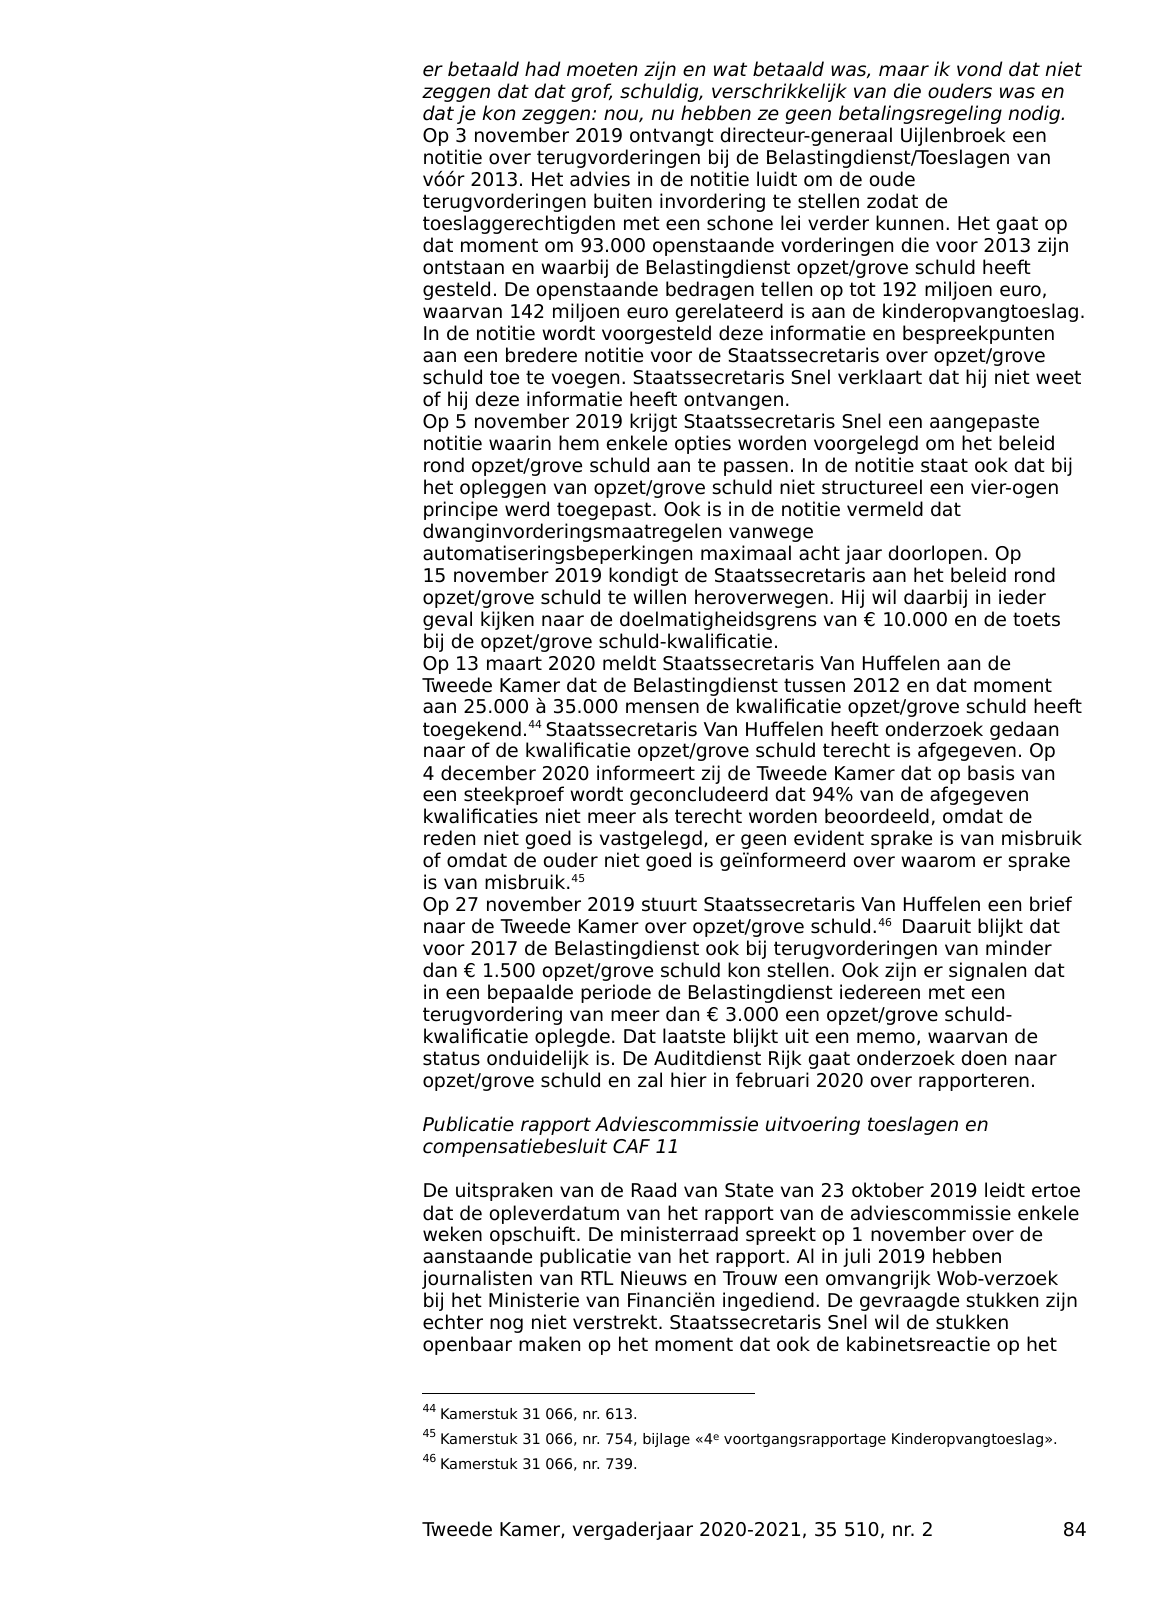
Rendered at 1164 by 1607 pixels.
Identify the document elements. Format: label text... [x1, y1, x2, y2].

text Kamerstuk 31 066, nr. 754, bijlage «4e voortgangsrapportage Kinderopvangtoeslag». [422, 1427, 1087, 1449]
text er betaald had moeten zijn en wat betaald was, maar ik vond dat niet zeggen dat dat grof, schuldig, verschrikkelijk van die ouders was en dat je kon zeggen: nou, nu hebben ze geen betalingsregeling nodig. [422, 59, 1087, 125]
text De uitspraken van de Raad van State van 23 oktober 2019 leidt ertoe dat de opleverdatum van het rapport van de adviescommissie enkele weken opschuift. De ministerraad spreekt op 1 november over de aanstaande publicatie van het rapport. Al in juli 2019 hebben journalisten van RTL Nieuws en Trouw een omvangrijk Wob-verzoek bij het Ministerie van Financiën ingediend. De gevraagde stukken zijn echter nog niet verstrekt. Staatssecretaris Snel wil de stukken openbaar maken op het moment dat ook de kabinetsreactie op het [422, 1180, 1087, 1356]
text Op 3 november 2019 ontvangt directeur-generaal Uijlenbroek een notitie over terugvorderingen bij de Belastingdienst/Toeslagen van vóór 2013. Het advies in de notitie luidt om de oude terugvorderingen buiten invordering te stellen zodat de toeslaggerechtigden met een schone lei verder kunnen. Het gaat op dat moment om 93.000 openstaande vorderingen die voor 2013 zijn ontstaan en waarbij de Belastingdienst opzet/grove schuld heeft gesteld. De openstaande bedragen tellen op tot 192 miljoen euro, waarvan 142 miljoen euro gerelateerd is aan de kinderopvangtoeslag. In de notitie wordt voorgesteld deze informatie en bespreekpunten aan een bredere notitie voor de Staatssecretaris over opzet/grove schuld toe te voegen. Staatssecretaris Snel verklaart dat hij niet weet of hij deze informatie heeft ontvangen. [422, 125, 1087, 411]
text Op 27 november 2019 stuurt Staatssecretaris Van Huffelen een brief naar de Tweede Kamer over opzet/grove schuld. Daaruit blijkt dat voor 2017 de Belastingdienst ook bij terugvorderingen van minder dan € 1.500 opzet/grove schuld kon stellen. Ook zijn er signalen dat in een bepaalde periode de Belastingdienst iedereen met een terugvordering van meer dan € 3.000 een opzet/grove schuld-kwalificatie oplegde. Dat laatste blijkt uit een memo, waarvan de status onduidelijk is. De Auditdienst Rijk gaat onderzoek doen naar opzet/grove schuld en zal hier in februari 2020 over rapporteren. [422, 894, 1087, 1092]
subtitle Publicatie rapport Adviescommissie uitvoering toeslagen en compensatiebesluit CAF 11 [422, 1114, 1087, 1158]
text Kamerstuk 31 066, nr. 739. [422, 1452, 1087, 1474]
text Op 5 november 2019 krijgt Staatssecretaris Snel een aangepaste notitie waarin hem enkele opties worden voorgelegd om het beleid rond opzet/grove schuld aan te passen. In de notitie staat ook dat bij het opleggen van opzet/grove schuld niet structureel een vier-ogen principe werd toegepast. Ook is in de notitie vermeld dat dwanginvorderingsmaatregelen vanwege automatiseringsbeperkingen maximaal acht jaar doorlopen. Op 15 november 2019 kondigt de Staatssecretaris aan het beleid rond opzet/grove schuld te willen heroverwegen. Hij wil daarbij in ieder geval kijken naar de doelmatigheidsgrens van € 10.000 en de toets bij de opzet/grove schuld-kwalificatie. [422, 411, 1087, 652]
text Op 13 maart 2020 meldt Staatssecretaris Van Huffelen aan de Tweede Kamer dat de Belastingdienst tussen 2012 en dat moment aan 25.000 à 35.000 mensen de kwalificatie opzet/grove schuld heeft toegekend.Staatssecretaris Van Huffelen heeft onderzoek gedaan naar of de kwalificatie opzet/grove schuld terecht is afgegeven. Op 4 december 2020 informeert zij de Tweede Kamer dat op basis van een steekproef wordt geconcludeerd dat 94% van de afgegeven kwalificaties niet meer als terecht worden beoordeeld, omdat de reden niet goed is vastgelegd, er geen evident sprake is van misbruik of omdat de ouder niet goed is geïnformeerd over waarom er sprake is van misbruik. [422, 652, 1087, 894]
text Kamerstuk 31 066, nr. 613. [422, 1402, 1087, 1424]
